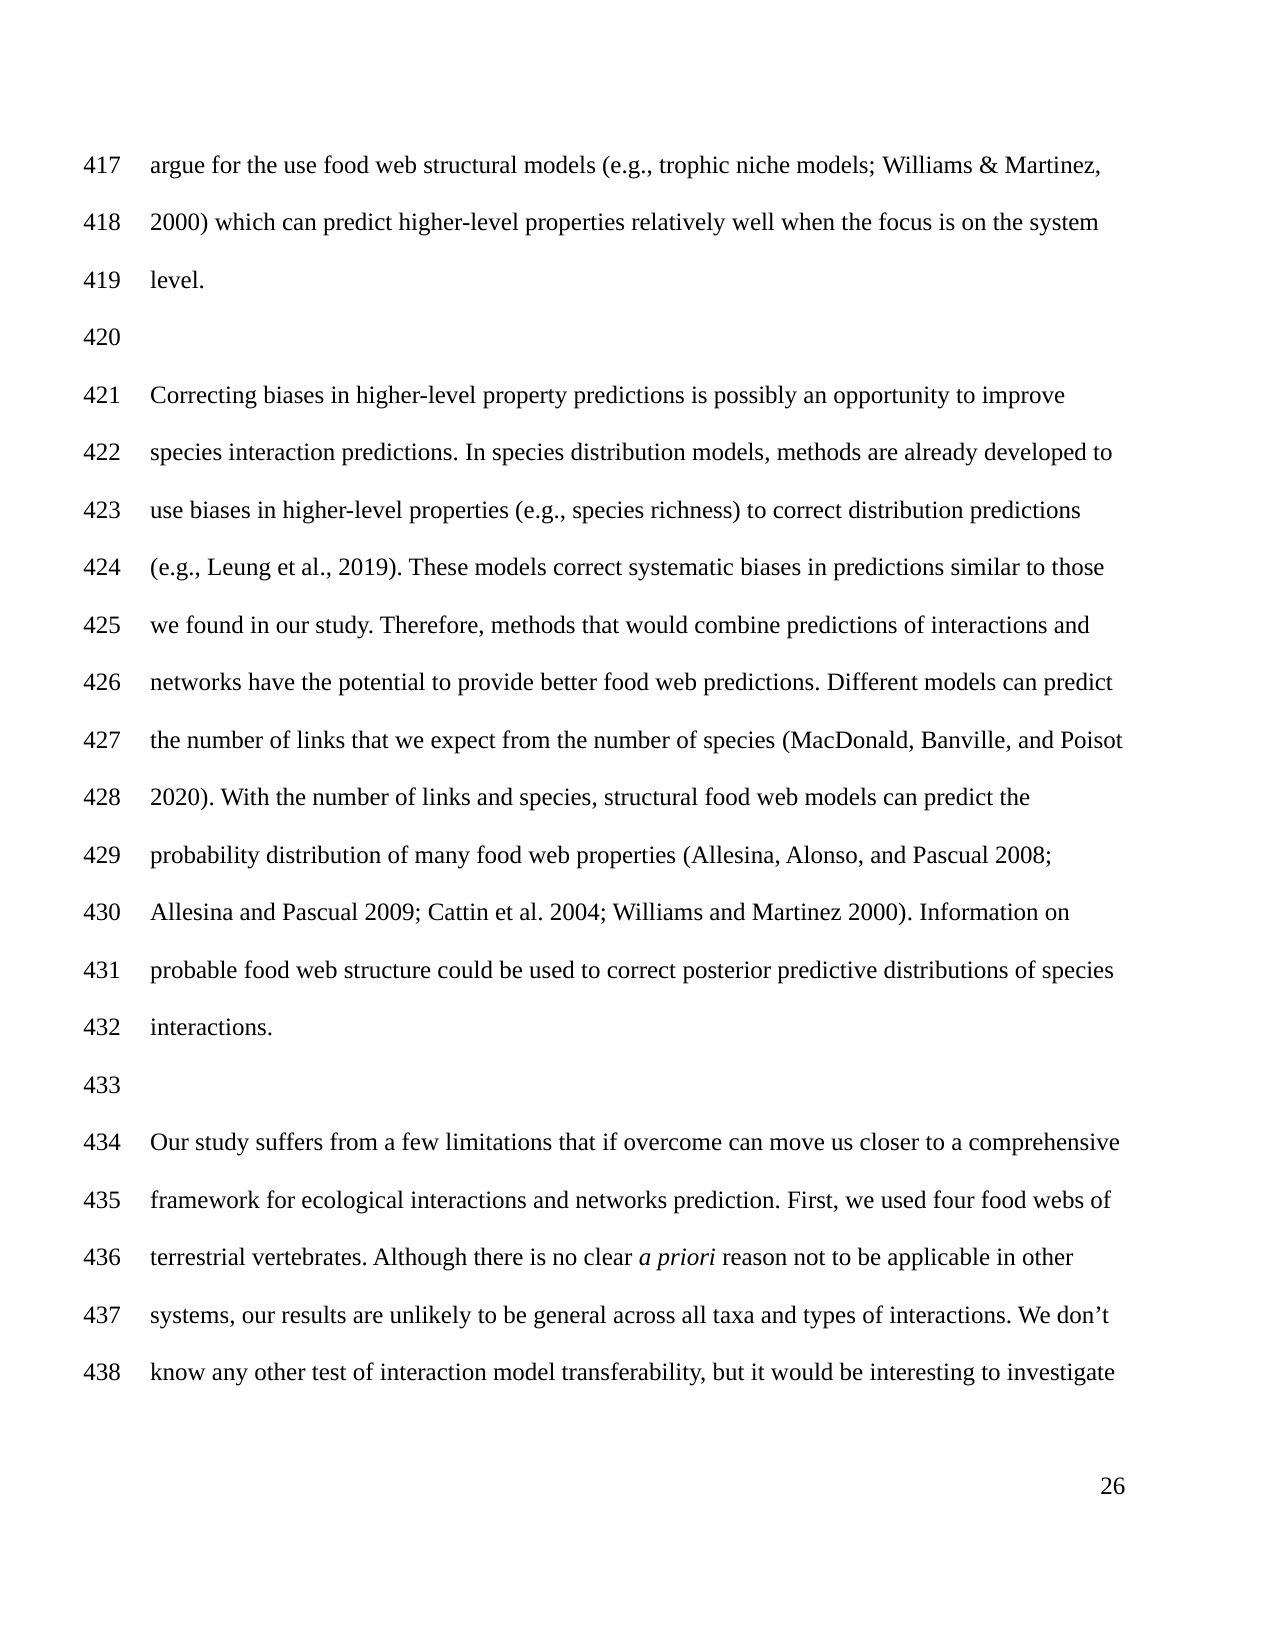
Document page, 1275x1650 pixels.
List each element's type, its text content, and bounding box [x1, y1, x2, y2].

text Correcting biases in higher-level property predictions is possibly an opportunity to improve species interaction predictions. In species distribution models, methods are already developed to use biases in higher-level properties (e.g., species richness) to correct distribution predictions (e.g., Leung et al., 2019). These models correct systematic biases in predictions similar to those we found in our study. Therefore, methods that would combine predictions of interactions and networks have the potential to provide better food web predictions. Different models can predict the number of links that we expect from the number of species (MacDonald, Banville, and Poisot 2020). With the number of links and species, structural food web models can predict the probability distribution of many food web properties (Allesina, Alonso, and Pascual 2008; Allesina and Pascual 2009; Cattin et al. 2004; Williams and Martinez 2000). Information on probable food web structure could be used to correct posterior predictive distributions of species interactions. [150, 380, 1125, 1041]
text argue for the use food web structural models (e.g., trophic niche models; Williams & Martinez, 2000) which can predict higher-level properties relatively well when the focus is on the system level. [150, 150, 1125, 294]
text Our study suffers from a few limitations that if overcome can move us closer to a comprehensive framework for ecological interactions and networks prediction. First, we used four food webs of terrestrial vertebrates. Although there is no clear a priori reason not to be applicable in other systems, our results are unlikely to be general across all taxa and types of interactions. We don’t know any other test of interaction model transferability, but it would be interesting to investigate [150, 1127, 1125, 1386]
